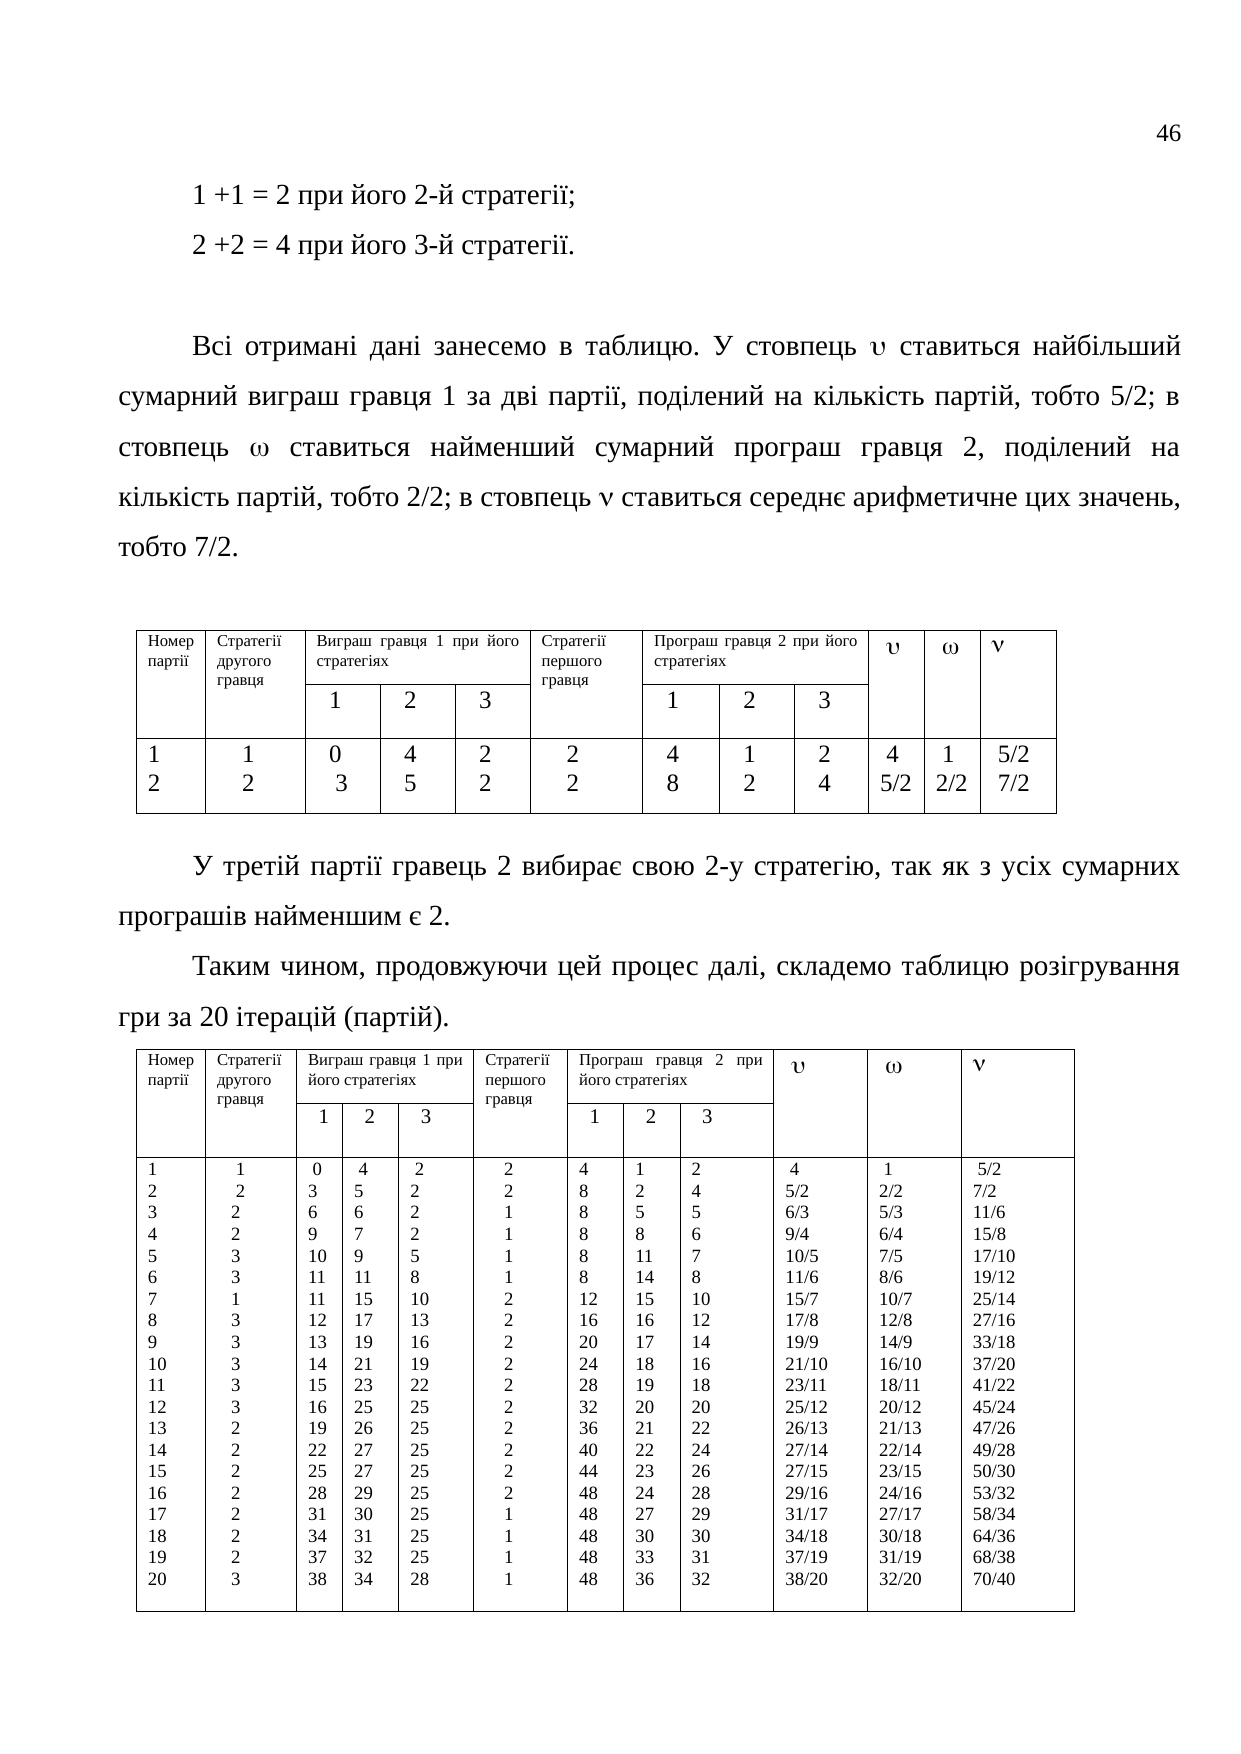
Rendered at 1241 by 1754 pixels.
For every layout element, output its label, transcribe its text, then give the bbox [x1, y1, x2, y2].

table_cell 3 [399, 1104, 473, 1157]
table_cell 4 8 [643, 739, 719, 813]
text Таким чином, продовжуючи цей процес далі, складемо таблицю розігрування гри за 20 ітерацій (партій). [118, 948, 1181, 1032]
table_cell 4 5/2 6/3 9/4 10/5 11/6 15/7 17/8 19/9 21/10 23/11 25/12 26/13 27/14 27/15 29/16 31/17 34/18 37/19 38/20 [774, 1158, 867, 1611]
table_cell 2 2 [531, 739, 642, 813]
text 2 +2 = 4 при його 3-й стратегії. [118, 227, 1181, 261]
table_cell 2 [720, 685, 794, 738]
table_cell 1 2/2 5/3 6/4 7/5 8/6 10/7 12/8 14/9 16/10 18/11 20/12 21/13 22/14 23/15 24/16 27/17 30/18 31/19 32/20 [868, 1158, 961, 1611]
table_header  [925, 631, 980, 738]
table_cell 2 4 [795, 739, 868, 813]
table_header  [868, 1050, 961, 1157]
table_cell 1 2 5 8 11 14 15 16 17 18 19 20 21 22 23 24 27 30 33 36 [624, 1158, 680, 1611]
table_header  [774, 1050, 867, 1157]
text 1 +1 = 2 при його 2-й стратегії; [118, 177, 1181, 211]
table_header Програш гравця 2 при його стратегіях [643, 631, 868, 684]
text Всі отримані дані занесемо в таблицю. У стовпець  ставиться найбільший сумарний виграш гравця 1 за дві партії, поділений на кількість партій, тобто 5/2; в стовпець  ставиться найменший сумарний програш гравця 2, поділений на кількість партій, тобто 2/2; в стовпець  ставиться середнє арифметичне цих значень, тобто 7/2. [118, 328, 1181, 563]
table_cell 4 5/2 [869, 739, 924, 813]
table_header Стратегії першого гравця [474, 1050, 567, 1157]
table_header Стратегії другого гравця [206, 631, 305, 738]
table_cell 4 8 8 8 8 8 12 16 20 24 28 32 36 40 44 48 48 48 48 48 [568, 1158, 623, 1611]
table_header  [869, 631, 924, 738]
table_cell 0 3 [306, 739, 380, 813]
table_cell 1 2 [720, 739, 794, 813]
table_cell 2 4 5 6 7 8 10 12 14 16 18 20 22 24 26 28 29 30 31 32 [681, 1158, 773, 1611]
table_cell 1 2 [206, 739, 305, 813]
table_cell 1 2 3 4 5 6 7 8 9 10 11 12 13 14 15 16 17 18 19 20 [137, 1158, 205, 1611]
table_cell 1 [643, 685, 719, 738]
table_header Номер партії [137, 631, 205, 738]
table_cell 5/2 7/2 11/6 15/8 17/10 19/12 25/14 27/16 33/18 37/20 41/22 45/24 47/26 49/28 50/30 53/32 58/34 64/36 68/38 70/40 [962, 1158, 1074, 1611]
table_cell 2 2 [456, 739, 530, 813]
table_cell 1 [306, 685, 380, 738]
table_cell 2 [624, 1104, 680, 1157]
table_header Стратегії другого гравця [206, 1050, 296, 1157]
table_cell 1 [297, 1104, 342, 1157]
table_header Виграш гравця 1 при його стратегіях [306, 631, 530, 684]
table_header Виграш гравця 1 при його стратегіях [297, 1050, 473, 1103]
table_cell 3 [795, 685, 868, 738]
text У третій партії гравець 2 вибирає свою 2-у стратегію, так як з усіх сумарних програшів найменшим є 2. [118, 848, 1181, 932]
table_cell 1 2/2 [925, 739, 980, 813]
table_cell 3 [681, 1104, 773, 1157]
table_header Стратегії першого гравця [531, 631, 642, 738]
table_cell 2 [343, 1104, 398, 1157]
table_header Програш гравця 2 при його стратегіях [568, 1050, 773, 1103]
table_header  [981, 631, 1056, 738]
table_header Номер партії [137, 1050, 205, 1157]
table_cell 1 2 2 2 3 3 1 3 3 3 3 3 2 2 2 2 2 2 2 3 [206, 1158, 296, 1611]
table_cell 2 [381, 685, 455, 738]
table_cell 3 [456, 685, 530, 738]
table_cell 2 2 1 1 1 1 2 2 2 2 2 2 2 2 2 2 1 1 1 1 [474, 1158, 567, 1611]
table_cell 4 5 [381, 739, 455, 813]
table_cell 1 [568, 1104, 623, 1157]
table_cell 2 2 2 2 5 8 10 13 16 19 22 25 25 25 25 25 25 25 25 28 [399, 1158, 473, 1611]
table_header  [962, 1050, 1074, 1157]
table_cell 0 3 6 9 10 11 11 12 13 14 15 16 19 22 25 28 31 34 37 38 [297, 1158, 342, 1611]
table_cell 4 5 6 7 9 11 15 17 19 21 23 25 26 27 27 29 30 31 32 34 [343, 1158, 398, 1611]
table_cell 5/2 7/2 [981, 739, 1056, 813]
table_cell 1 2 [137, 739, 205, 813]
